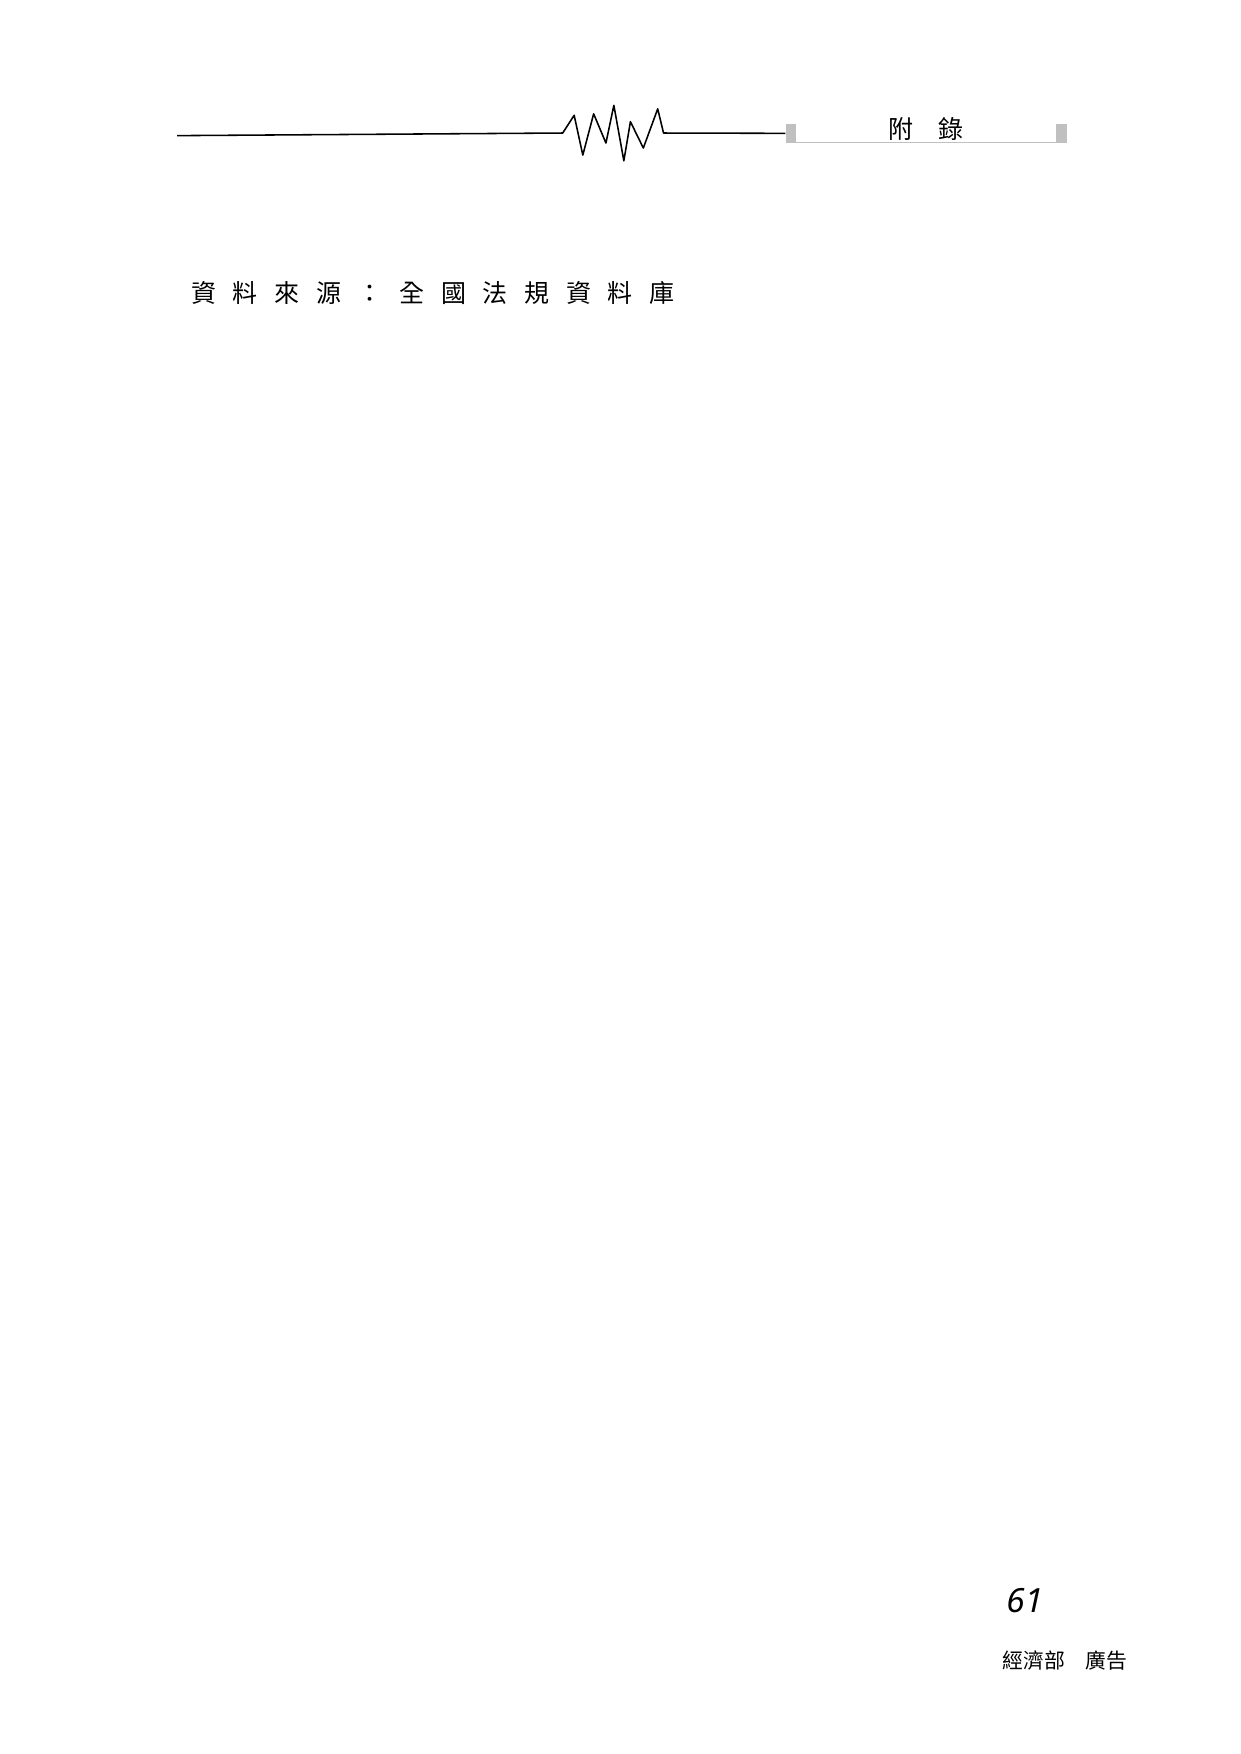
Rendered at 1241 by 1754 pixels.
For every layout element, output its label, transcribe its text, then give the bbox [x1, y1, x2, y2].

text [946, 1637, 1196, 1706]
text 資料來源：全國法規資料庫 [183, 250, 1058, 313]
text 經濟部 廣告 [961, 1644, 1181, 1675]
